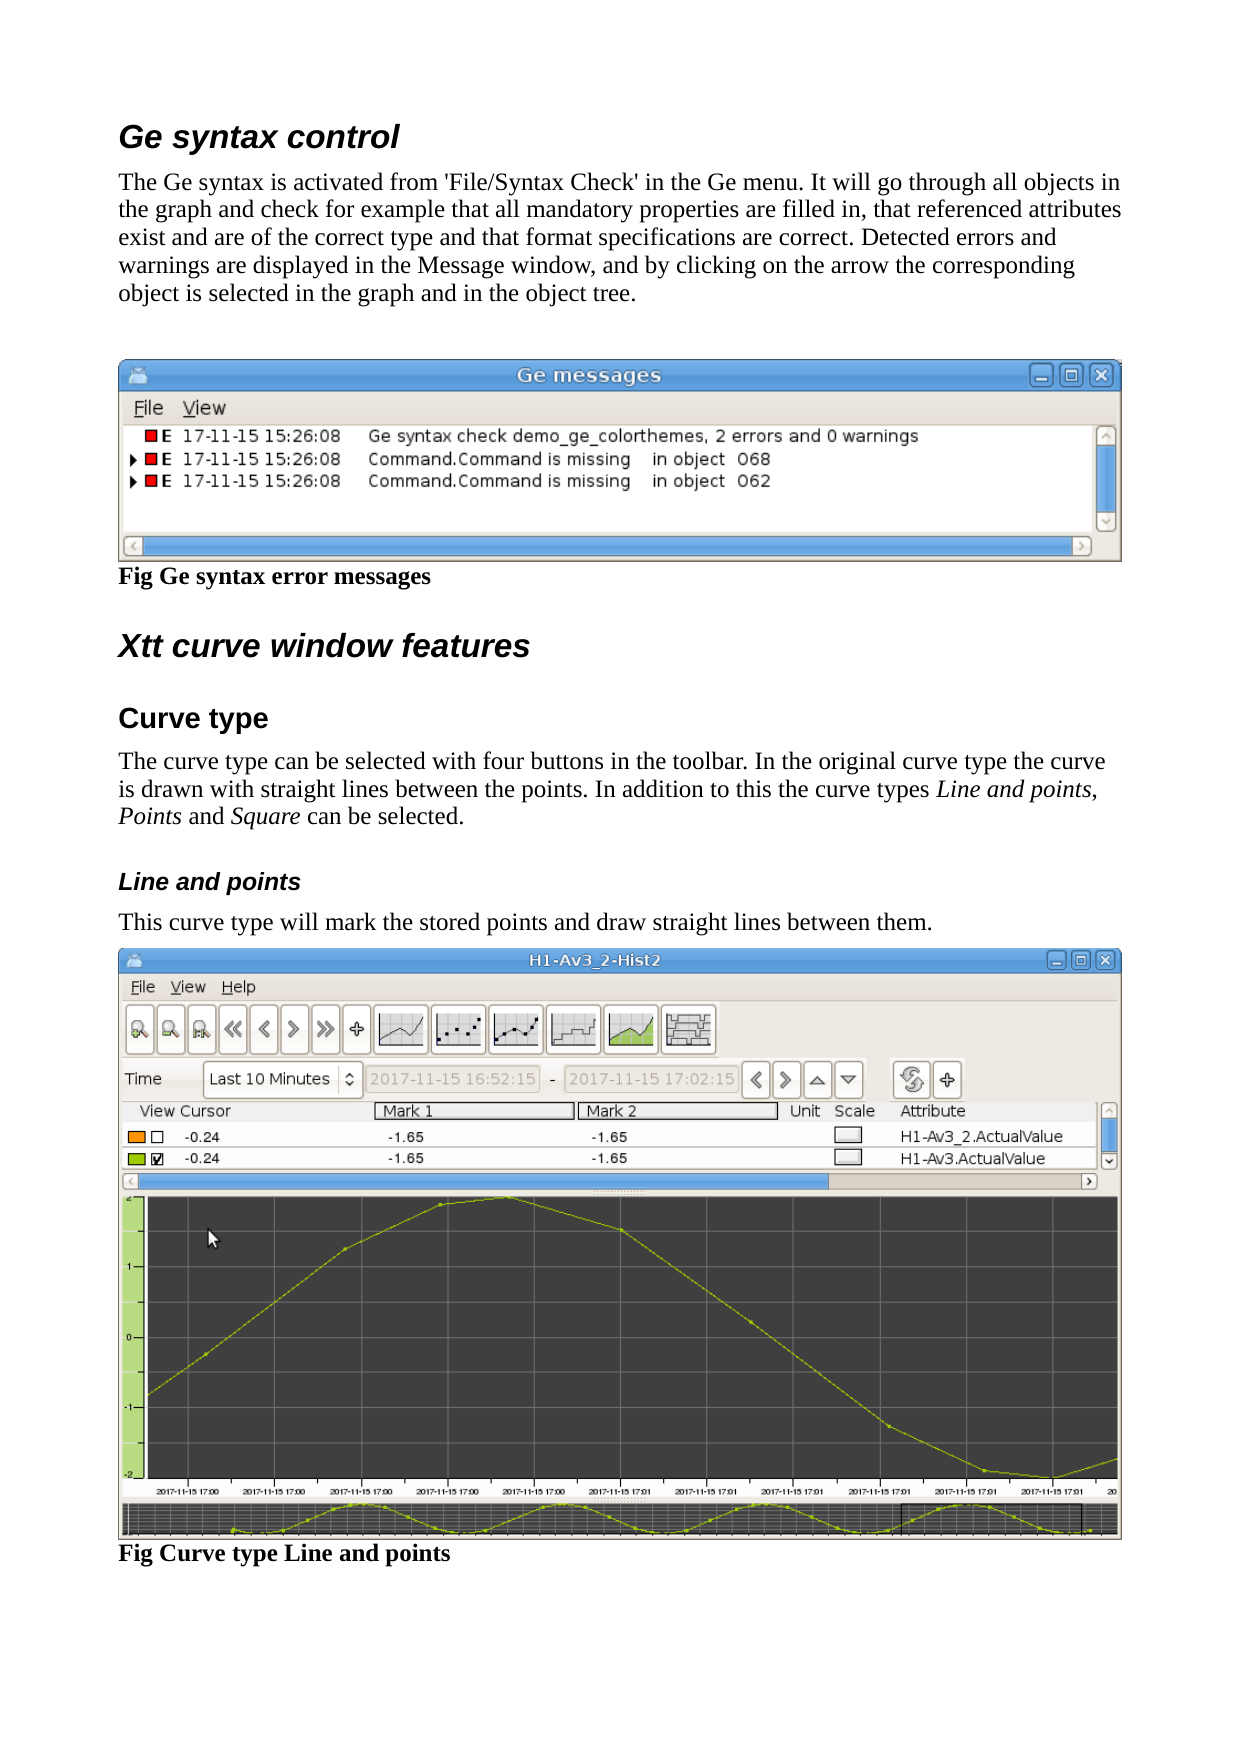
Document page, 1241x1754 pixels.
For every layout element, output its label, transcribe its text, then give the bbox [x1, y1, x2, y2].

text The curve type can be selected with four buttons in the toolbar. In the original curve type the curve is drawn with straight lines between the points. In addition to this the curve types Line and points, Points and Square can be selected. [118, 747, 1122, 830]
subtitle Line and points [118, 868, 1122, 895]
subtitle Xtt curve window features [118, 627, 1122, 664]
picture [118, 359, 1122, 562]
picture [118, 948, 1122, 1540]
text Fig Curve type Line and points [118, 1540, 1122, 1567]
text The Ge syntax is activated from 'File/Syntax Check' in the Ge menu. It will go through all objects in the graph and check for example that all mandatory properties are filled in, that referenced attributes exist and are of the correct type and that format specifications are correct. Detected errors and warnings are displayed in the Message window, and by clicking on the arrow the corresponding object is selected in the graph and in the object tree. [118, 168, 1122, 306]
text Fig Ge syntax error messages [118, 562, 1122, 589]
text This curve type will mark the stored points and draw straight lines between them. [118, 908, 1122, 936]
subtitle Curve type [118, 702, 1122, 734]
subtitle Ge syntax control [118, 118, 1122, 155]
